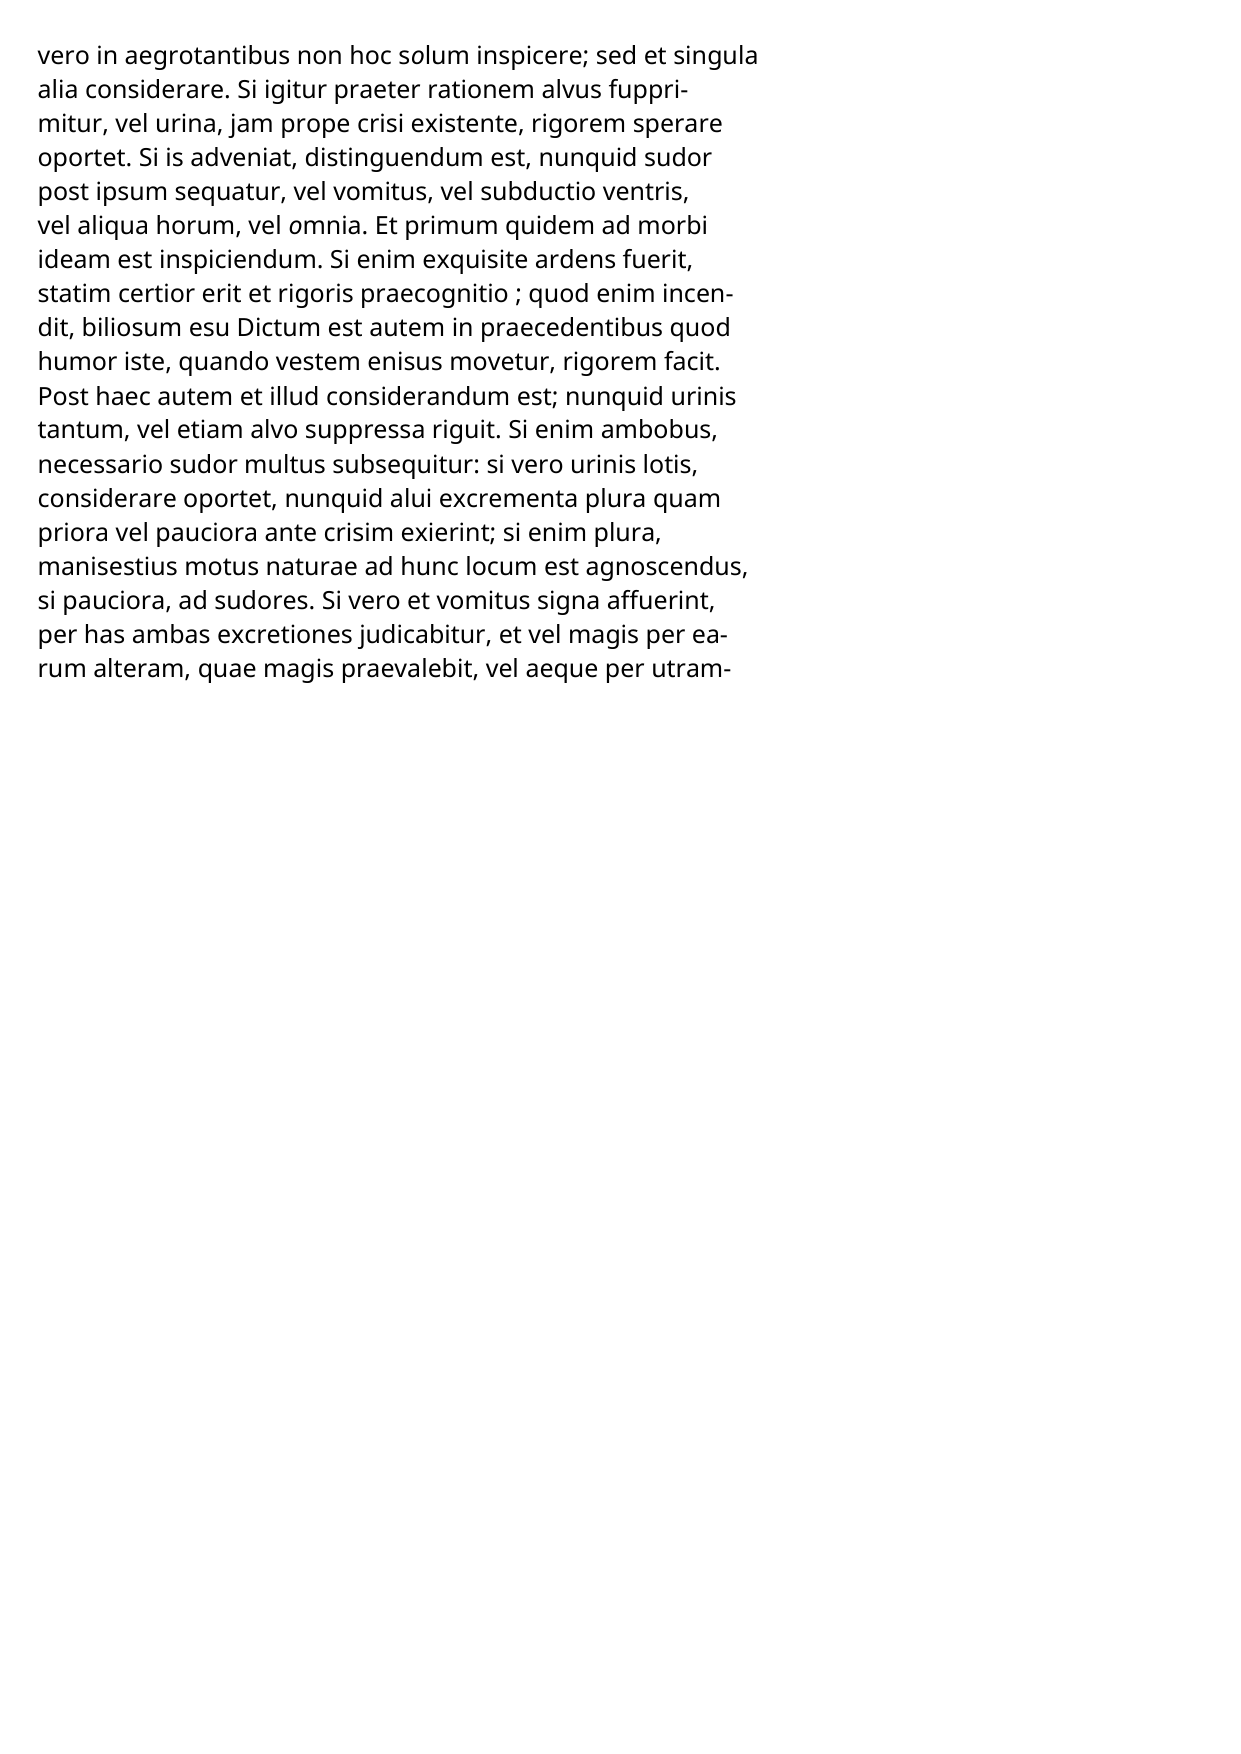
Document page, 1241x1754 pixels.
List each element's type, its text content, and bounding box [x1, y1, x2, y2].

text vero in aegrotantibus non hoc solum inspicere; sed et singula alia considerare. Si igitur praeter rationem alvus fuppri- mitur, vel urina, jam prope crisi existente, rigorem sperare oportet. Si is adveniat, distinguendum est, nunquid sudor post ipsum sequatur, vel vomitus, vel subductio ventris, vel aliqua horum, vel omnia. Et primum quidem ad morbi ideam est inspiciendum. Si enim exquisite ardens fuerit, statim certior erit et rigoris praecognitio ; quod enim incen- dit, biliosum esu Dictum est autem in praecedentibus quod humor iste, quando vestem enisus movetur, rigorem facit. Post haec autem et illud considerandum est; nunquid urinis tantum, vel etiam alvo suppressa riguit. Si enim ambobus, necessario sudor multus subsequitur: si vero urinis lotis, considerare oportet, nunquid alui excrementa plura quam priora vel pauciora ante crisim exierint; si enim plura, manisestius motus naturae ad hunc locum est agnoscendus, si pauciora, ad sudores. Si vero et vomitus signa affuerint, per has ambas excretiones judicabitur, et vel magis per ea- rum alteram, quae magis praevalebit, vel aeque per utram- [37, 37, 1203, 685]
